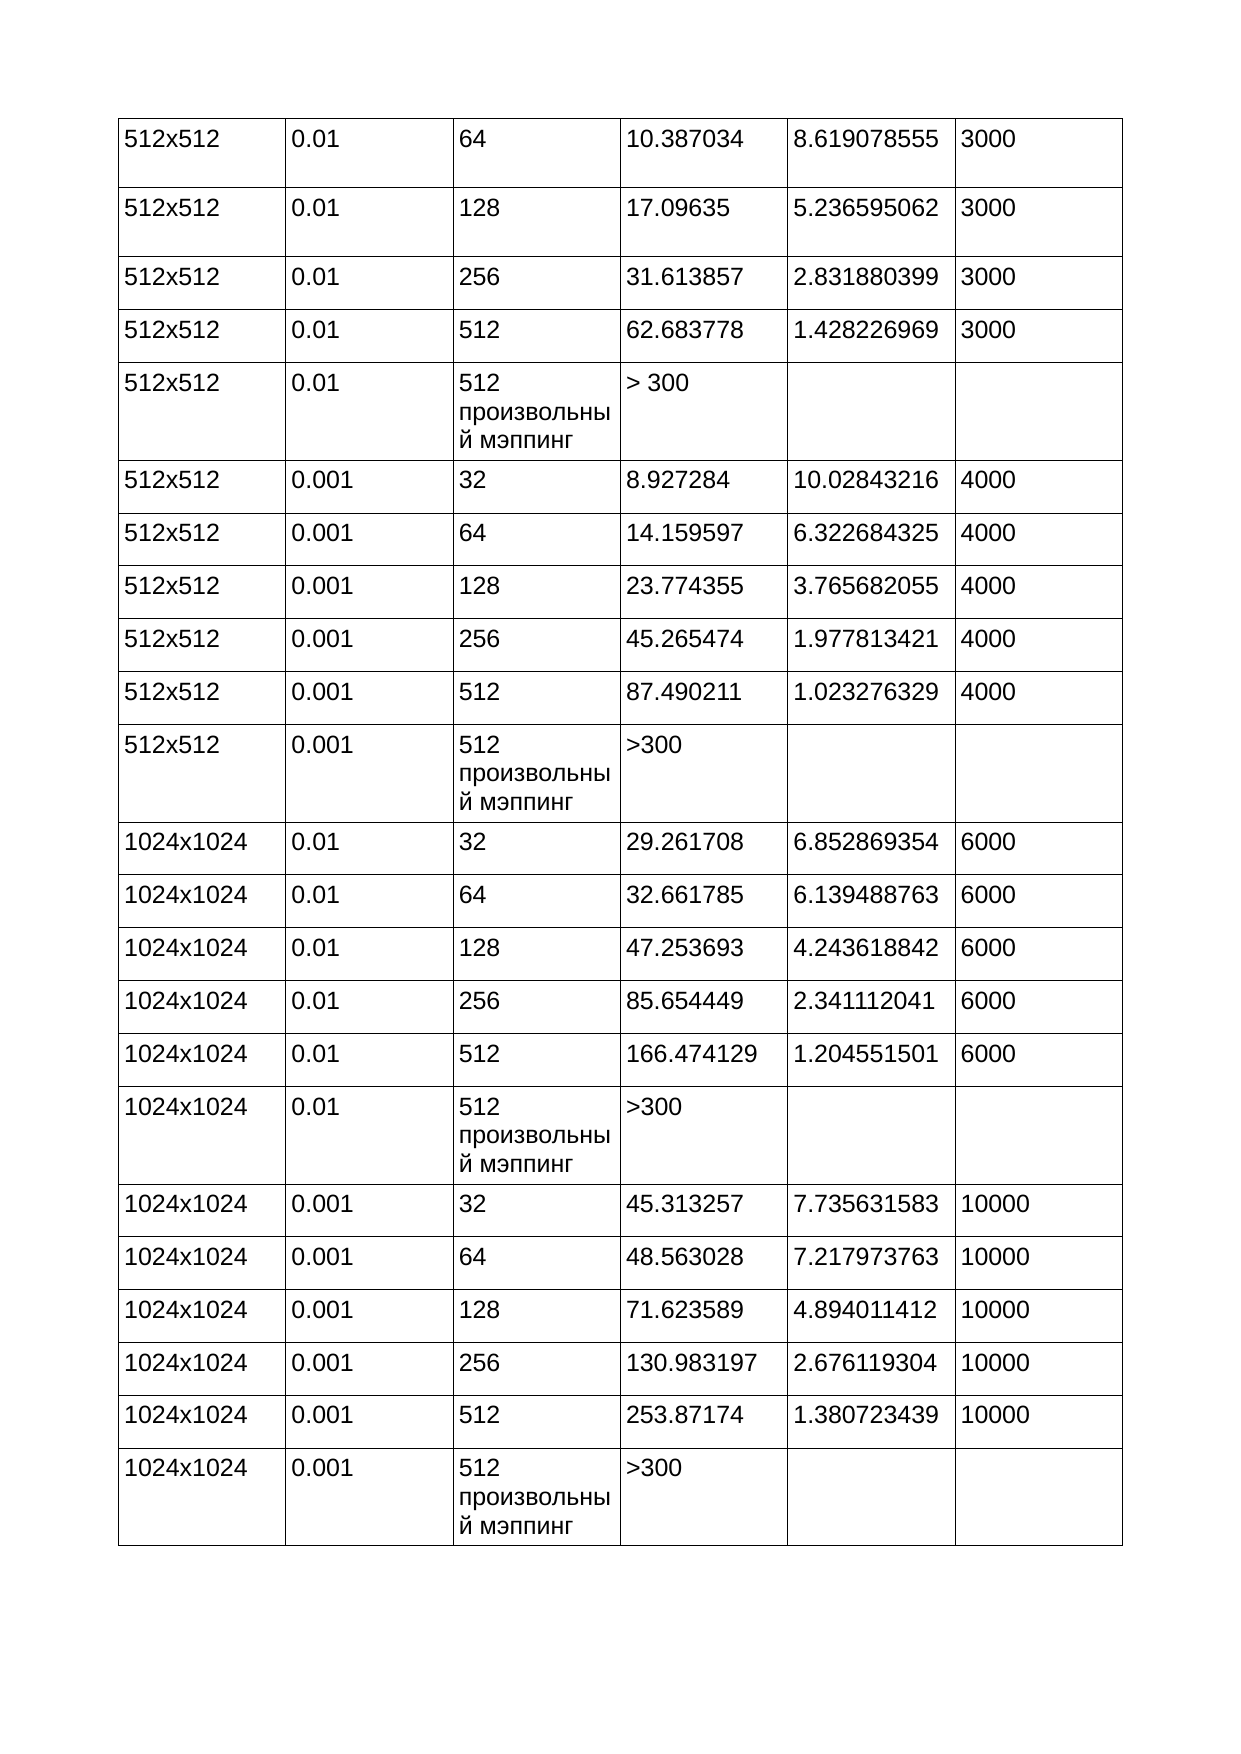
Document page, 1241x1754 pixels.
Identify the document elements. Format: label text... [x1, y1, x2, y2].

table_cell 6000 [956, 1034, 1122, 1086]
table_cell [788, 1449, 955, 1545]
table_cell 0.001 [286, 1449, 453, 1545]
table_cell 512 произвольный мэппинг [454, 1449, 620, 1545]
table_cell 14.159597 [621, 514, 787, 565]
table_cell 512 произвольный мэппинг [454, 1087, 620, 1183]
table_cell 1024x1024 [119, 1185, 285, 1236]
table_cell 10.02843216 [788, 461, 955, 512]
table_cell 512x512 [119, 257, 285, 309]
table_cell 8.927284 [621, 461, 787, 512]
table_cell 0.001 [286, 461, 453, 512]
table_cell 2.341112041 [788, 981, 955, 1033]
table_cell 1024x1024 [119, 1343, 285, 1395]
table_cell 48.563028 [621, 1237, 787, 1289]
table_cell 512x512 [119, 619, 285, 671]
table_cell 71.623589 [621, 1290, 787, 1342]
table_cell 0.01 [286, 928, 453, 980]
table_cell 10000 [956, 1185, 1122, 1236]
table_cell 2.831880399 [788, 257, 955, 309]
table_cell 5.236595062 [788, 188, 955, 256]
table_cell 512x512 [119, 363, 285, 460]
table_cell 6.852869354 [788, 823, 955, 874]
table_cell 512 [454, 672, 620, 724]
table_cell 32.661785 [621, 875, 787, 927]
table_cell 1.023276329 [788, 672, 955, 724]
table_cell 0.001 [286, 1396, 453, 1447]
table_cell 4000 [956, 566, 1122, 618]
table_cell 512 [454, 1034, 620, 1086]
table_cell 1.977813421 [788, 619, 955, 671]
table_cell 0.001 [286, 1343, 453, 1395]
table_cell 7.735631583 [788, 1185, 955, 1236]
table_cell [956, 1087, 1122, 1183]
table_cell 1024x1024 [119, 928, 285, 980]
table_cell 512x512 [119, 461, 285, 512]
table_cell >300 [621, 1087, 787, 1183]
table_cell 10000 [956, 1290, 1122, 1342]
table_cell 128 [454, 1290, 620, 1342]
table_cell [956, 1449, 1122, 1545]
table_cell 32 [454, 461, 620, 512]
table_cell 256 [454, 981, 620, 1033]
table_cell 45.265474 [621, 619, 787, 671]
table_cell 6.139488763 [788, 875, 955, 927]
table_cell 512 произвольный мэппинг [454, 725, 620, 822]
table_cell 4.243618842 [788, 928, 955, 980]
table_cell 8.619078555 [788, 119, 955, 187]
table_cell 7.217973763 [788, 1237, 955, 1289]
table_cell 4000 [956, 619, 1122, 671]
table_cell 17.09635 [621, 188, 787, 256]
table_cell 0.001 [286, 1237, 453, 1289]
table_cell 0.01 [286, 981, 453, 1033]
table_cell 64 [454, 514, 620, 565]
table_cell 1.428226969 [788, 310, 955, 362]
table_cell 0.01 [286, 823, 453, 874]
table_cell 0.001 [286, 619, 453, 671]
table_cell [788, 363, 955, 460]
table_cell 1024x1024 [119, 1087, 285, 1183]
table_cell 64 [454, 1237, 620, 1289]
table_cell 253.87174 [621, 1396, 787, 1447]
table_cell 23.774355 [621, 566, 787, 618]
table_cell 1024x1024 [119, 1396, 285, 1447]
table_cell 0.01 [286, 188, 453, 256]
table_cell 4.894011412 [788, 1290, 955, 1342]
table_cell 6000 [956, 823, 1122, 874]
table_cell 3000 [956, 310, 1122, 362]
table_cell 29.261708 [621, 823, 787, 874]
table_cell 512 произвольный мэппинг [454, 363, 620, 460]
table_cell 4000 [956, 461, 1122, 512]
table_cell 3000 [956, 188, 1122, 256]
table_cell 0.01 [286, 257, 453, 309]
table_cell 87.490211 [621, 672, 787, 724]
table_cell 1024x1024 [119, 981, 285, 1033]
table_cell 6000 [956, 928, 1122, 980]
table_cell 512x512 [119, 725, 285, 822]
table_cell 0.01 [286, 310, 453, 362]
table_cell 32 [454, 823, 620, 874]
table_cell 512x512 [119, 119, 285, 187]
table_cell 0.01 [286, 875, 453, 927]
table_cell 1.380723439 [788, 1396, 955, 1447]
table_cell 0.001 [286, 514, 453, 565]
table_cell 64 [454, 119, 620, 187]
table_cell 128 [454, 188, 620, 256]
table_cell 512 [454, 310, 620, 362]
table_cell 62.683778 [621, 310, 787, 362]
table_cell 1024x1024 [119, 1449, 285, 1545]
table_cell 256 [454, 257, 620, 309]
table_cell 3000 [956, 119, 1122, 187]
table_cell 6.322684325 [788, 514, 955, 565]
table_cell 3.765682055 [788, 566, 955, 618]
table_cell 1.204551501 [788, 1034, 955, 1086]
table_cell 128 [454, 928, 620, 980]
table_cell 47.253693 [621, 928, 787, 980]
table_cell 512x512 [119, 310, 285, 362]
table_cell [788, 1087, 955, 1183]
table_cell 45.313257 [621, 1185, 787, 1236]
table_cell > 300 [621, 363, 787, 460]
table_cell 10000 [956, 1396, 1122, 1447]
table_cell 512 [454, 1396, 620, 1447]
table_cell 64 [454, 875, 620, 927]
table_cell 1024x1024 [119, 875, 285, 927]
table_cell [956, 725, 1122, 822]
table_cell 4000 [956, 672, 1122, 724]
table_cell 0.01 [286, 363, 453, 460]
table_cell 0.001 [286, 1185, 453, 1236]
table_cell [788, 725, 955, 822]
table_cell 0.001 [286, 672, 453, 724]
table_cell 512x512 [119, 566, 285, 618]
table_cell 166.474129 [621, 1034, 787, 1086]
table_cell 3000 [956, 257, 1122, 309]
table_cell 2.676119304 [788, 1343, 955, 1395]
table_cell 0.01 [286, 1087, 453, 1183]
table_cell [956, 363, 1122, 460]
table_cell 85.654449 [621, 981, 787, 1033]
table_cell 4000 [956, 514, 1122, 565]
table_cell >300 [621, 1449, 787, 1545]
table_cell 512x512 [119, 514, 285, 565]
table_cell 10.387034 [621, 119, 787, 187]
table_cell 0.001 [286, 566, 453, 618]
table_cell 0.01 [286, 119, 453, 187]
table_cell 0.001 [286, 725, 453, 822]
table_cell 130.983197 [621, 1343, 787, 1395]
table_cell 10000 [956, 1343, 1122, 1395]
table_cell 10000 [956, 1237, 1122, 1289]
table_cell 6000 [956, 981, 1122, 1033]
table_cell 32 [454, 1185, 620, 1236]
table_cell 31.613857 [621, 257, 787, 309]
table_cell 128 [454, 566, 620, 618]
table_cell 1024x1024 [119, 823, 285, 874]
table_cell >300 [621, 725, 787, 822]
table_cell 1024x1024 [119, 1237, 285, 1289]
table_cell 256 [454, 1343, 620, 1395]
table_cell 1024x1024 [119, 1034, 285, 1086]
table_cell 1024x1024 [119, 1290, 285, 1342]
table_cell 256 [454, 619, 620, 671]
table_cell 0.01 [286, 1034, 453, 1086]
table_cell 512x512 [119, 672, 285, 724]
table_cell 0.001 [286, 1290, 453, 1342]
table_cell 512x512 [119, 188, 285, 256]
table_cell 6000 [956, 875, 1122, 927]
